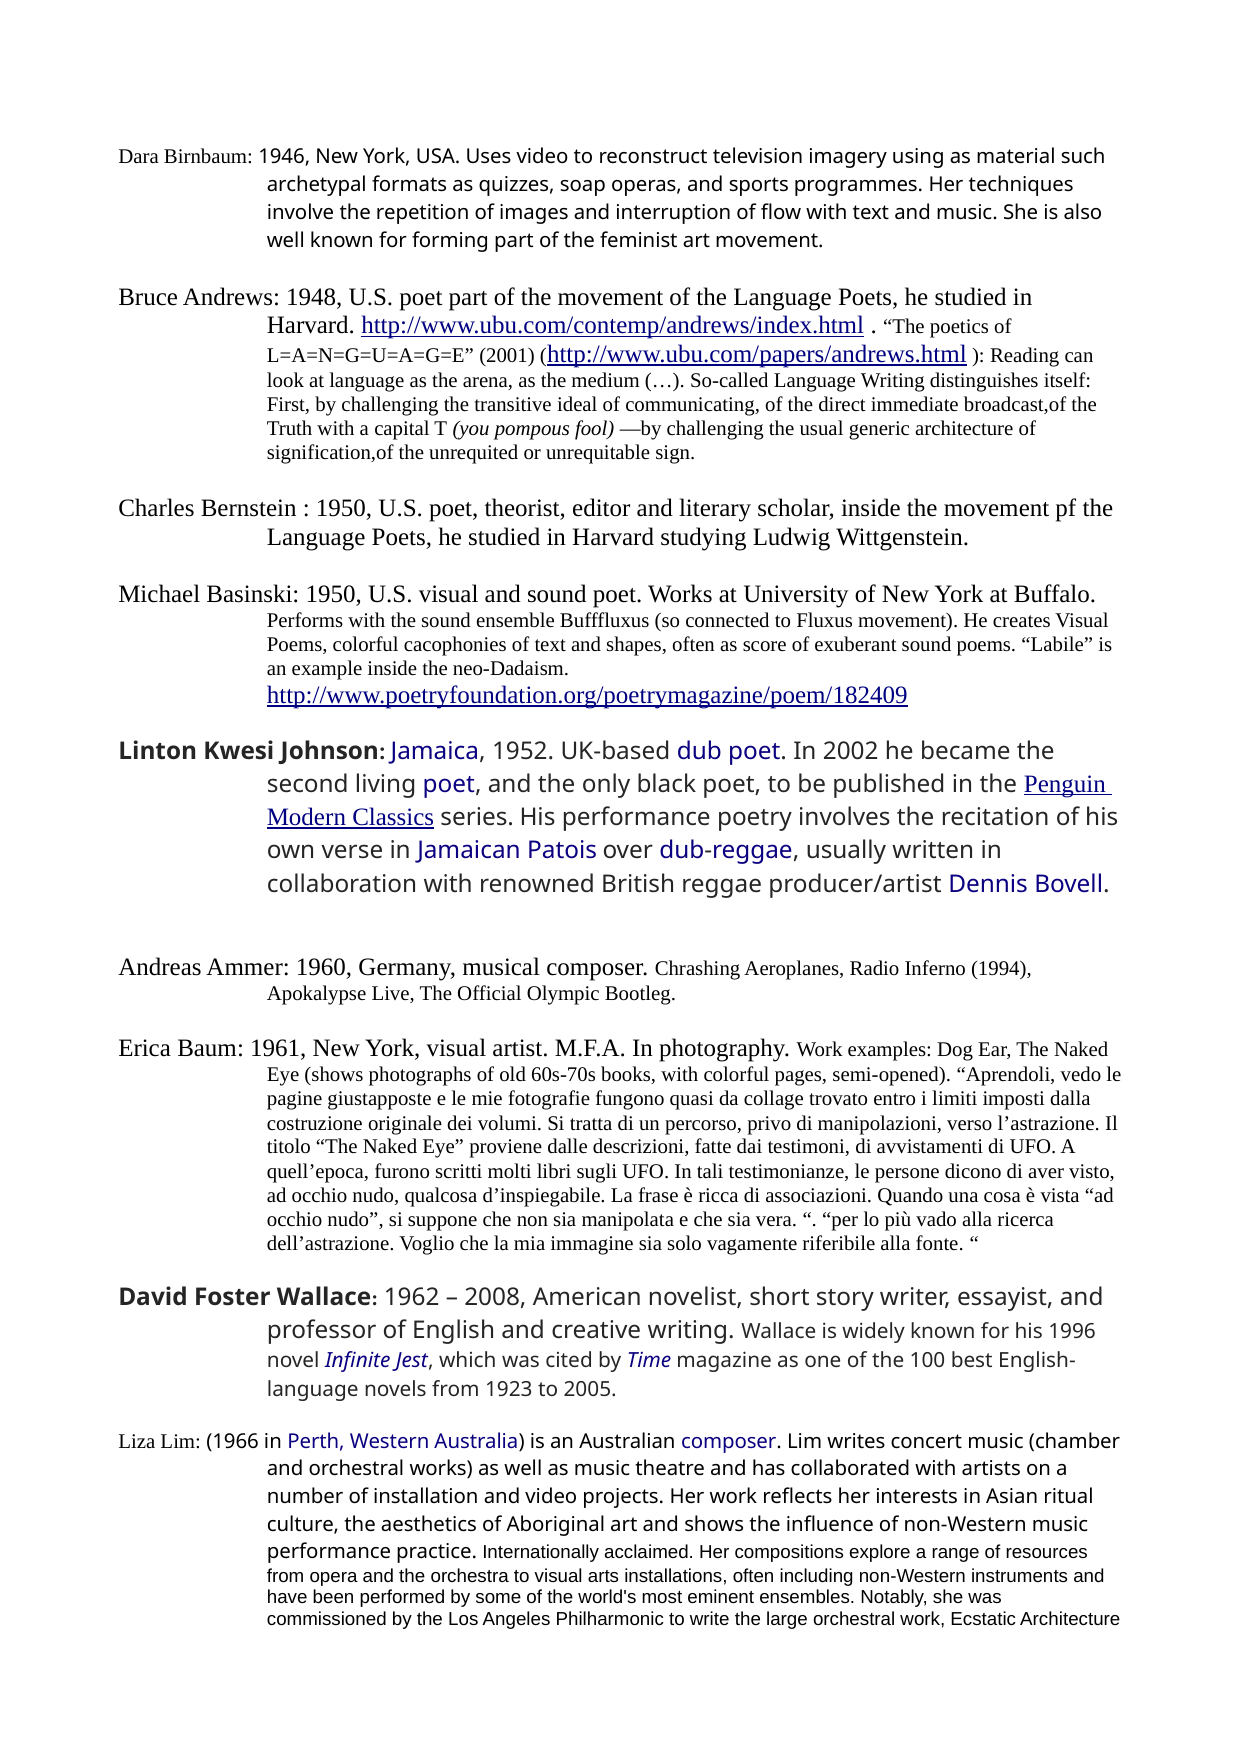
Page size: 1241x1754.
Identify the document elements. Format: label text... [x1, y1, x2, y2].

text Liza Lim: (1966 in Perth, Western Australia) is an Australian composer. Lim writes concert music (chamber and orchestral works) as well as music theatre and has collaborated with artists on a number of installation and video projects. Her work reflects her interests in Asian ritual culture, the aesthetics of Aboriginal art and shows the influence of non-Western music performance practice. Internationally acclaimed. Her compositions explore a range of resources from opera and the orchestra to visual arts installations, often including non-Western instruments and have been performed by some of the world's most eminent ensembles. Notably, she was commissioned by the Los Angeles Philharmonic to write the large orchestral work, Ecstatic Architecture [118, 1426, 1122, 1629]
text Erica Baum: 1961, New York, visual artist. M.F.A. In photography. Work examples: Dog Ear, The Naked Eye (shows photographs of old 60s-70s books, with colorful pages, semi-opened). “Aprendoli, vedo le pagine giustapposte e le mie fotografie fungono quasi da collage trovato entro i limiti imposti dalla costruzione originale dei volumi. Si tratta di un percorso, privo di manipolazioni, verso l’astrazione. Il titolo “The Naked Eye” proviene dalle descrizioni, fatte dai testimoni, di avvistamenti di UFO. A quell’epoca, furono scritti molti libri sugli UFO. In tali testimonianze, le persone dicono di aver visto, ad occhio nudo, qualcosa d’inspiegabile. La frase è ricca di associazioni. Quando una cosa è vista “ad occhio nudo”, si suppone che non sia manipolata e che sia vera. “. “per lo più vado alla ricerca dell’astrazione. Voglio che la mia immagine sia solo vagamente riferibile alla fonte. “ [118, 1033, 1122, 1255]
text Dara Birnbaum: 1946, New York, USA. Uses video to reconstruct television imagery using as material such archetypal formats as quizzes, soap operas, and sports programmes. Her techniques involve the repetition of images and interruption of flow with text and music. She is also well known for forming part of the feminist art movement. [118, 142, 1122, 253]
text Linton Kwesi Johnson: Jamaica, 1952. UK-based dub poet. In 2002 he became the second living poet, and the only black poet, to be published in the Penguin Modern Classics series. His performance poetry involves the recitation of his own verse in Jamaican Patois over dub-reggae, usually written in collaboration with renowned British reggae producer/artist Dennis Bovell. [118, 733, 1122, 899]
text Andreas Ammer: 1960, Germany, musical composer. Chrashing Aeroplanes, Radio Inferno (1994), Apokalypse Live, The Official Olympic Bootleg. [118, 952, 1122, 1005]
text Bruce Andrews: 1948, U.S. poet part of the movement of the Language Poets, he studied in Harvard. http://www.ubu.com/contemp/andrews/index.html . “The poetics of L=A=N=G=U=A=G=E” (2001) (http://www.ubu.com/papers/andrews.html ): Reading can look at language as the arena, as the medium (…). So-called Language Writing distinguishes itself: First, by challenging the transitive ideal of communicating, of the direct immediate broadcast,of the Truth with a capital T (you pompous fool) —by challenging the usual generic architecture of signification,of the unrequited or unrequitable sign. [118, 282, 1122, 464]
text David Foster Wallace: 1962 – 2008, American novelist, short story writer, essayist, and professor of English and creative writing. Wallace is widely known for his 1996 novel Infinite Jest, which was cited by Time magazine as one of the 100 best English-language novels from 1923 to 2005. [118, 1279, 1122, 1402]
text Charles Bernstein : 1950, U.S. poet, theorist, editor and literary scholar, inside the movement pf the Language Poets, he studied in Harvard studying Ludwig Wittgenstein. [118, 493, 1122, 551]
text Michael Basinski: 1950, U.S. visual and sound poet. Works at University of New York at Buffalo. Performs with the sound ensemble Bufffluxus (so connected to Fluxus movement). He creates Visual Poems, colorful cacophonies of text and shapes, often as score of exuberant sound poems. “Labile” is an example inside the neo-Dadaism. http://www.poetryfoundation.org/poetrymagazine/poem/182409 [118, 579, 1122, 709]
